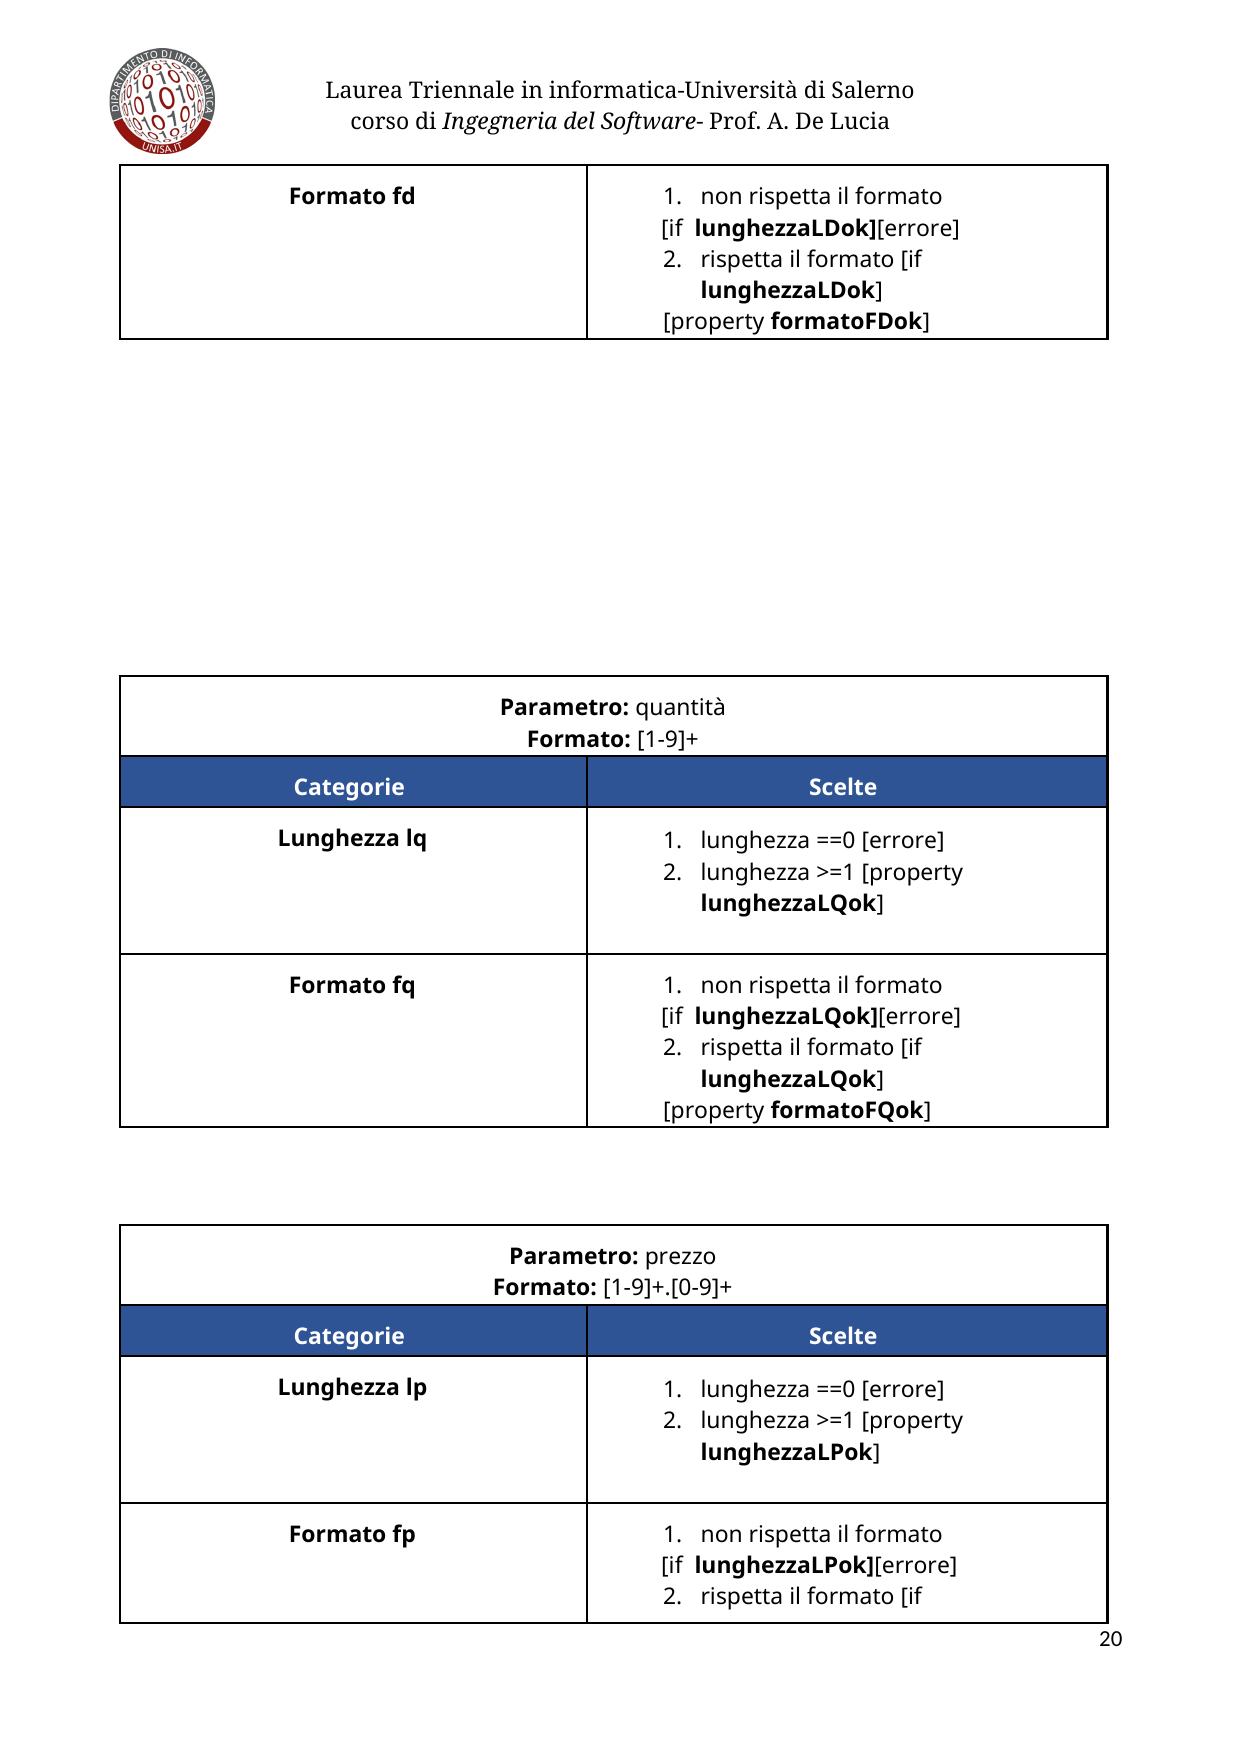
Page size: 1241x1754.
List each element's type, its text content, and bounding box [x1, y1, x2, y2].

table_cell non rispetta il formato [if lunghezzaLPok][errore] rispetta il formato [if [588, 1504, 1106, 1622]
table_cell non rispetta il formato [if lunghezzaLDok][errore] rispetta il formato [if lunghezzaLDok] [property formatoFDok] [588, 166, 1106, 338]
table_cell Scelte [588, 757, 1106, 806]
table_cell Formato fp [121, 1504, 586, 1622]
table_cell Formato fq [121, 955, 586, 1126]
table_cell lunghezza ==0 [errore] lunghezza >=1 [property lunghezzaLQok] [588, 808, 1106, 953]
table_header Parametro: quantità Formato: [1-9]+ [121, 677, 1106, 755]
table_cell Categorie [121, 757, 586, 806]
table_cell Formato fd [121, 166, 586, 338]
table_cell lunghezza ==0 [errore] lunghezza >=1 [property lunghezzaLPok] [588, 1357, 1106, 1502]
table_cell Lunghezza lq [121, 808, 586, 953]
table_cell Scelte [588, 1306, 1106, 1355]
table_cell Categorie [121, 1306, 586, 1355]
table_cell Lunghezza lp [121, 1357, 586, 1502]
table_cell non rispetta il formato [if lunghezzaLQok][errore] rispetta il formato [if lunghezzaLQok] [property formatoFQok] [588, 955, 1106, 1126]
table_header Parametro: prezzo Formato: [1-9]+.[0-9]+ [121, 1226, 1106, 1304]
